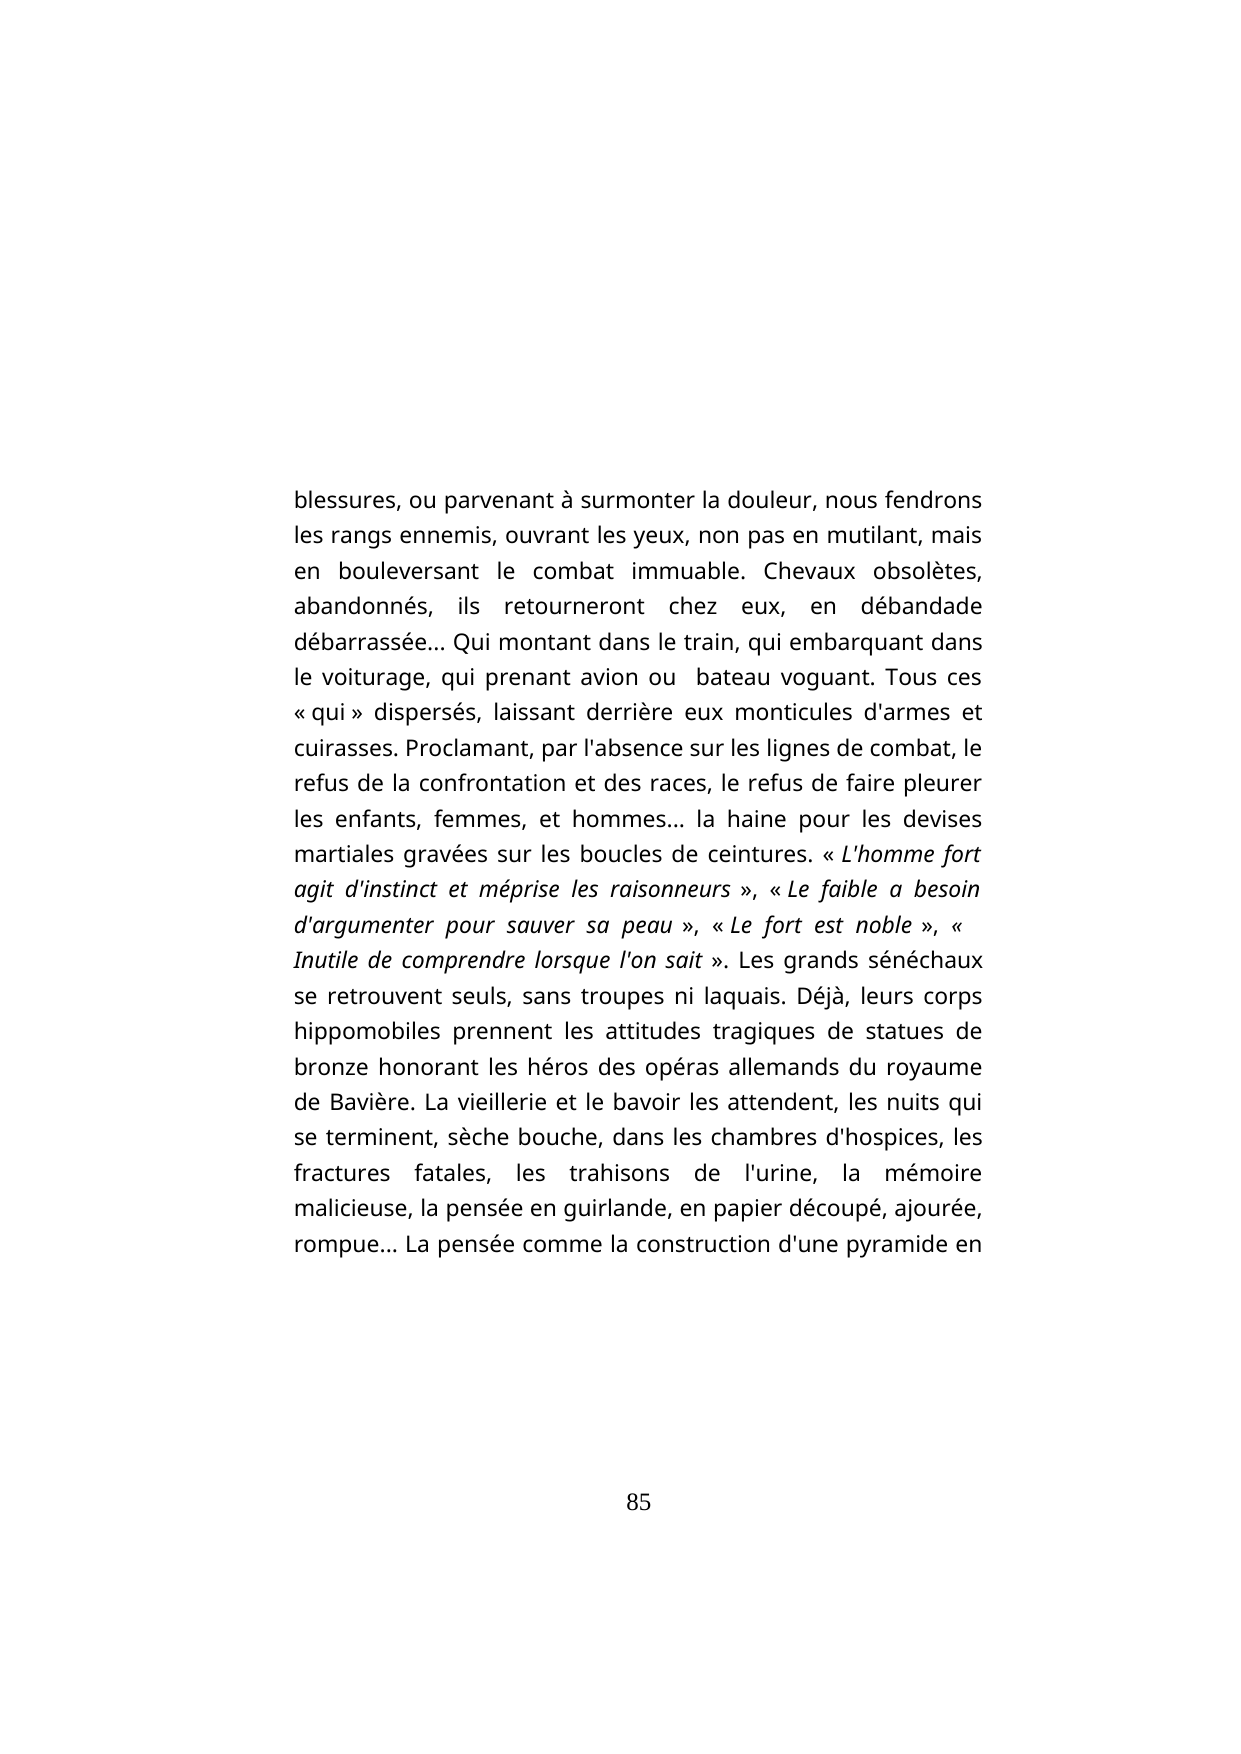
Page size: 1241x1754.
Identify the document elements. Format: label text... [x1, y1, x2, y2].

text blessures, ou parvenant à surmonter la douleur, nous fendrons les rangs ennemis, ouvrant les yeux, non pas en mutilant, mais en bouleversant le combat immuable. Chevaux obsolètes, abandonnés, ils retourneront chez eux, en débandade débarrassée... Qui montant dans le train, qui embarquant dans le voiturage, qui prenant avion ou bateau voguant. Tous ces « qui » dispersés, laissant derrière eux monticules d'armes et cuirasses. Proclamant, par l'absence sur les lignes de combat, le refus de la confrontation et des races, le refus de faire pleurer les enfants, femmes, et hommes... la haine pour les devises martiales gravées sur les boucles de ceintures. « L'homme fort agit d'instinct et méprise les raisonneurs », « Le faible a besoin d'argumenter pour sauver sa peau », « Le fort est noble », « Inutile de comprendre lorsque l'on sait ». Les grands sénéchaux se retrouvent seuls, sans troupes ni laquais. Déjà, leurs corps hippomobiles prennent les attitudes tragiques de statues de bronze honorant les héros des opéras allemands du royaume de Bavière. La vieillerie et le bavoir les attendent, les nuits qui se terminent, sèche bouche, dans les chambres d'hospices, les fractures fatales, les trahisons de l'urine, la mémoire malicieuse, la pensée en guirlande, en papier découpé, ajourée, rompue... La pensée comme la construction d'une pyramide en [293, 480, 983, 1259]
